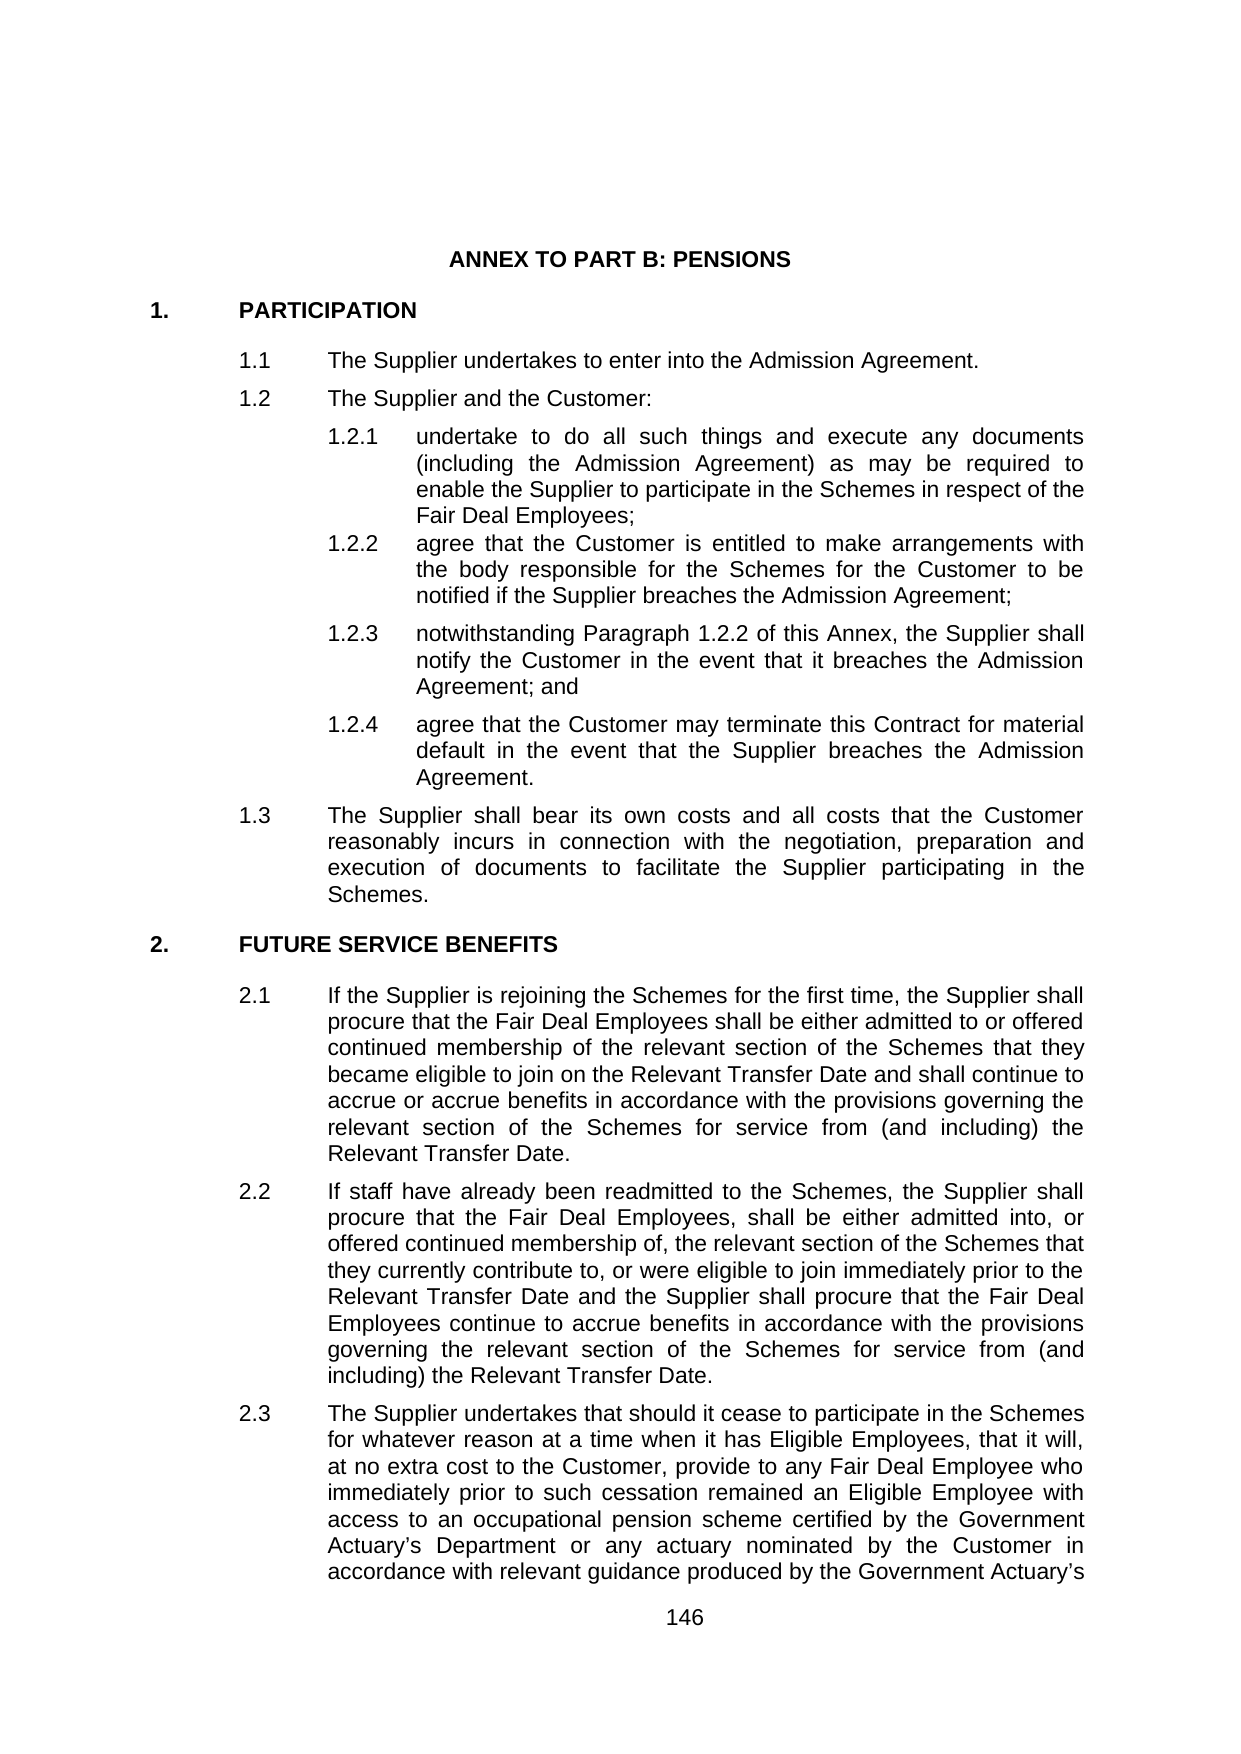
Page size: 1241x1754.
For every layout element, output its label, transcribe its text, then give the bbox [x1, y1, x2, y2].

list PARTICIPATION [150, 297, 1090, 323]
list notwithstanding Paragraph 1.2.2 of this Annex, the Supplier shall notify the Customer in the event that it breaches the Admission Agreement; and [327, 620, 1085, 699]
list The Supplier shall bear its own costs and all costs that the Customer reasonably incurs in connection with the negotiation, preparation and execution of documents to facilitate the Supplier participating in the Schemes. [239, 802, 1085, 907]
list The Supplier and the Customer: [239, 385, 1085, 412]
list undertake to do all such things and execute any documents (including the Admission Agreement) as may be required to enable the Supplier to participate in the Schemes in respect of the Fair Deal Employees; [327, 423, 1085, 528]
list agree that the Customer is entitled to make arrangements with the body responsible for the Schemes for the Customer to be notified if the Supplier breaches the Admission Agreement; [327, 530, 1085, 609]
list The Supplier undertakes to enter into the Admission Agreement. [239, 347, 1085, 374]
list The Supplier undertakes that should it cease to participate in the Schemes for whatever reason at a time when it has Eligible Employees, that it will, at no extra cost to the Customer, provide to any Fair Deal Employee who immediately prior to such cessation remained an Eligible Employee with access to an occupational pension scheme certified by the Government Actuary’s Department or any actuary nominated by the Customer in accordance with relevant guidance produced by the Government Actuary’s [239, 1400, 1085, 1584]
subtitle ANNEX TO PART B: PENSIONS [170, 246, 1076, 273]
list If the Supplier is rejoining the Schemes for the first time, the Supplier shall procure that the Fair Deal Employees shall be either admitted to or offered continued membership of the relevant section of the Schemes that they became eligible to join on the Relevant Transfer Date and shall continue to accrue or accrue benefits in accordance with the provisions governing the relevant section of the Schemes for service from (and including) the Relevant Transfer Date. [239, 982, 1085, 1166]
list FUTURE SERVICE BENEFITS [150, 931, 1090, 957]
list agree that the Customer may terminate this Contract for material default in the event that the Supplier breaches the Admission Agreement. [327, 711, 1085, 790]
list If staff have already been readmitted to the Schemes, the Supplier shall procure that the Fair Deal Employees, shall be either admitted into, or offered continued membership of, the relevant section of the Schemes that they currently contribute to, or were eligible to join immediately prior to the Relevant Transfer Date and the Supplier shall procure that the Fair Deal Employees continue to accrue benefits in accordance with the provisions governing the relevant section of the Schemes for service from (and including) the Relevant Transfer Date. [239, 1178, 1085, 1388]
